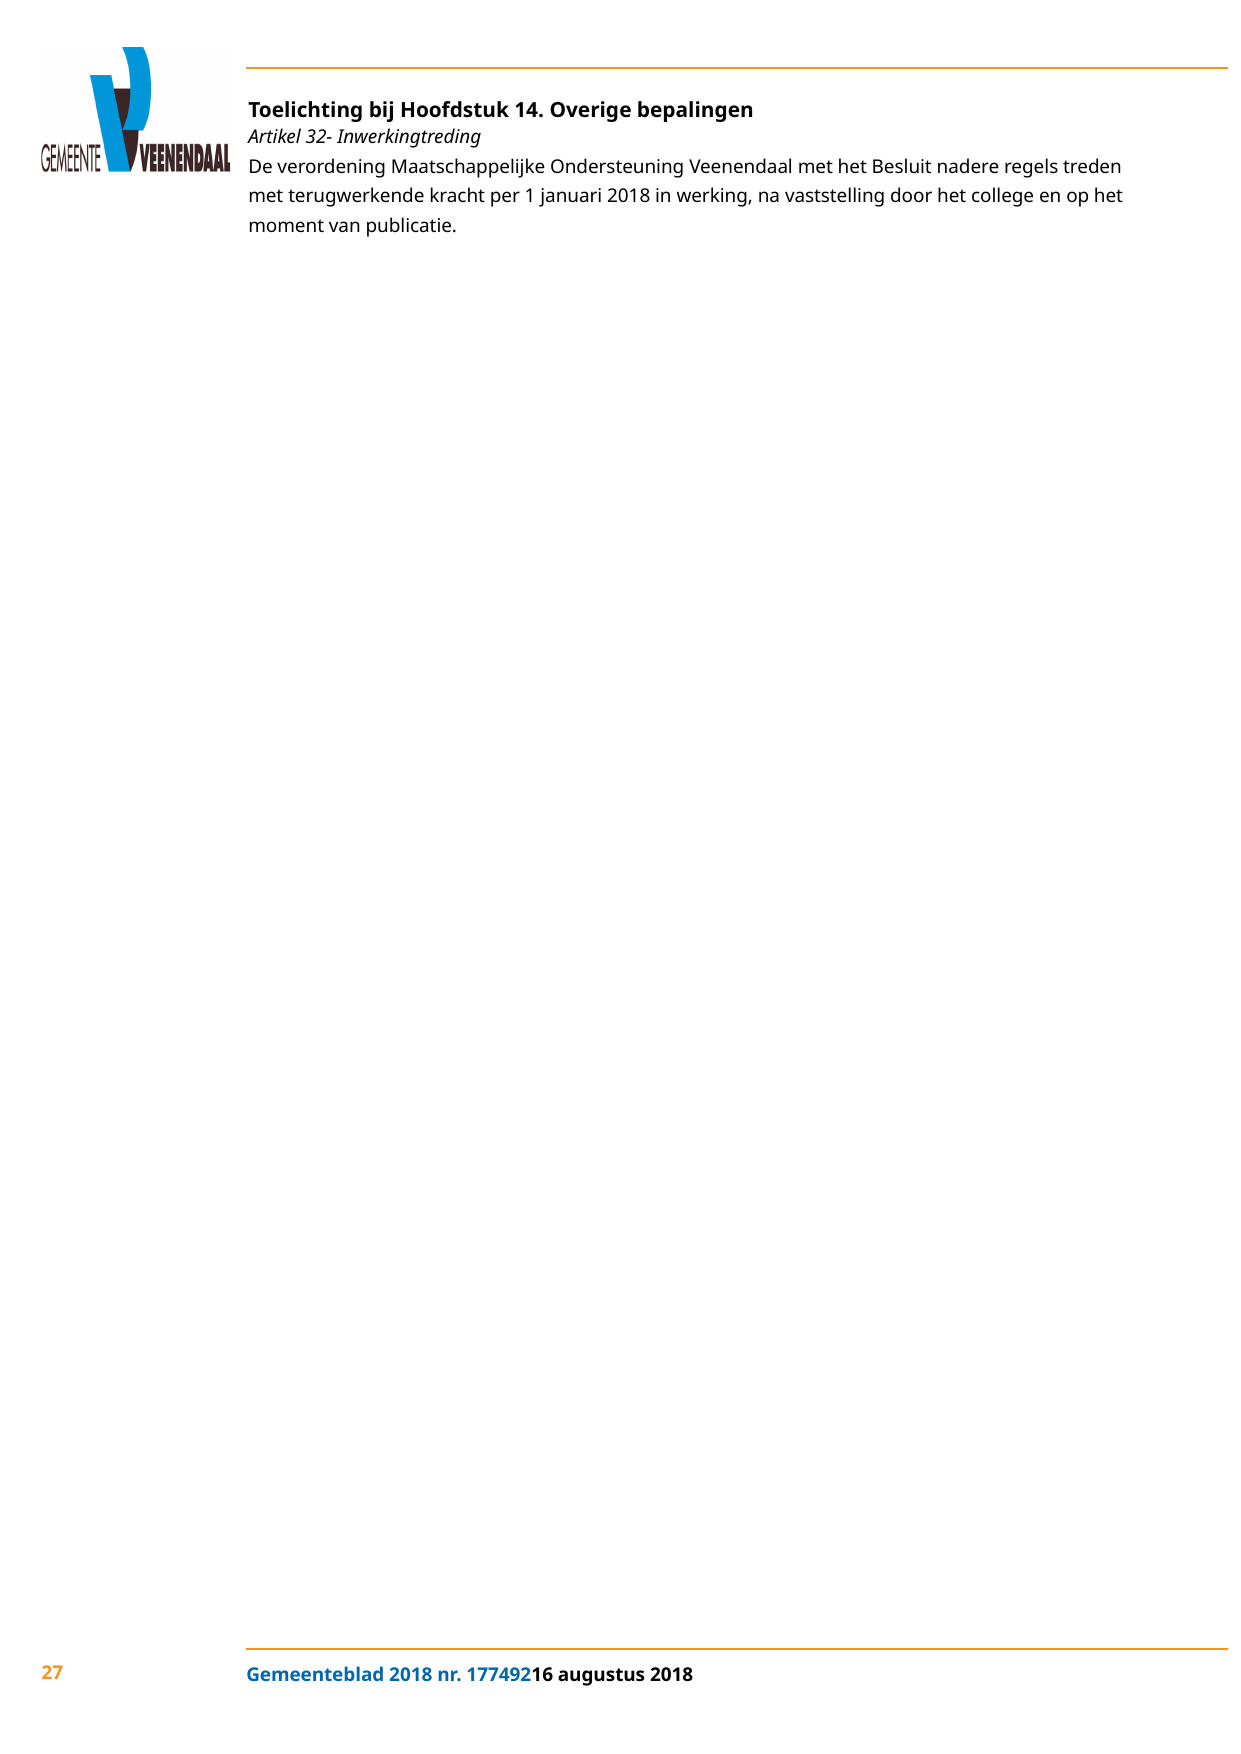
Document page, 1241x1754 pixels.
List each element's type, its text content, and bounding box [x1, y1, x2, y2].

text Artikel 32- Inwerkingtreding [248, 123, 1152, 149]
text De verordening Maatschappelijke Ondersteuning Veenendaal met het Besluit nadere regels treden met terugwerkende kracht per 1 januari 2018 in werking, na vaststelling door het college en op het moment van publicatie. [248, 153, 1152, 238]
picture [123, 47, 231, 172]
picture [41, 47, 130, 172]
text Toelichting bij Hoofdstuk 14. Overige bepalingen [248, 95, 1152, 123]
